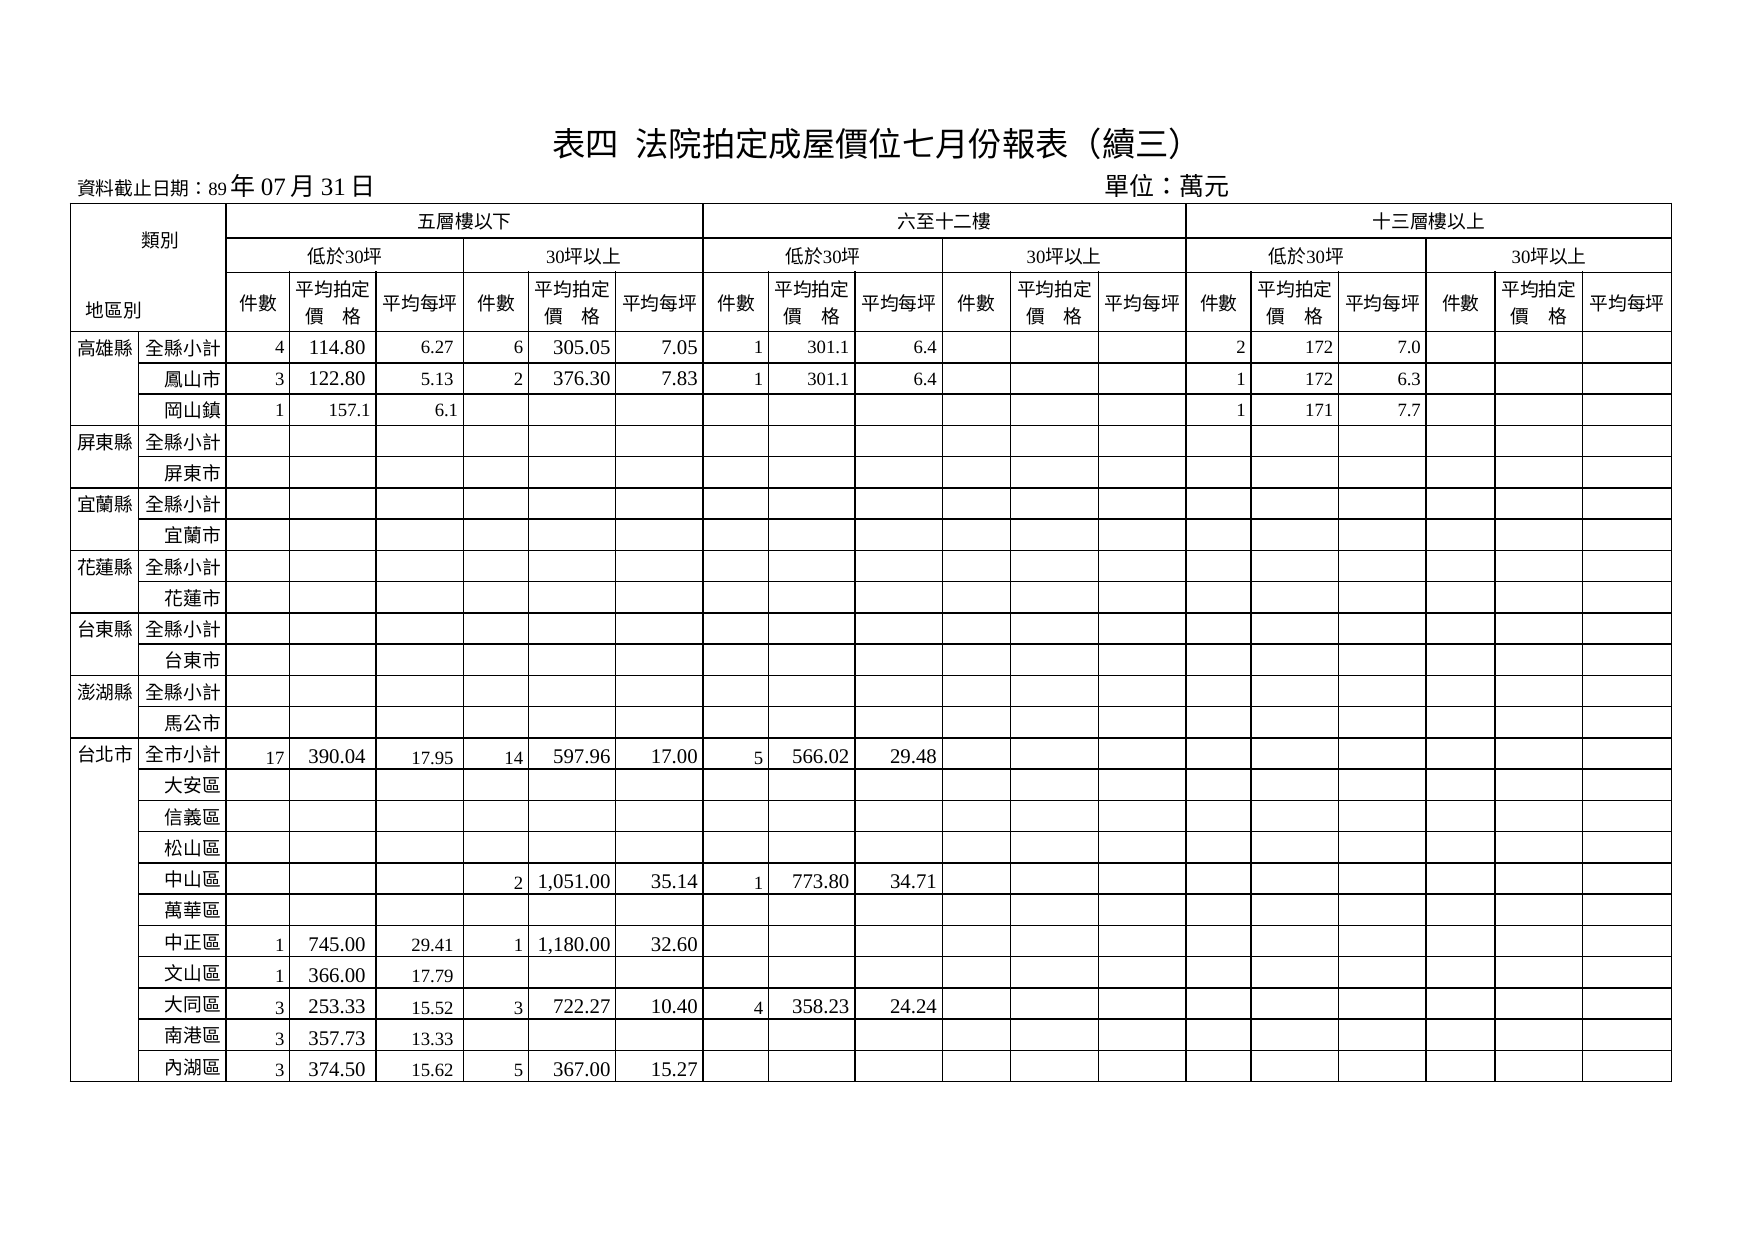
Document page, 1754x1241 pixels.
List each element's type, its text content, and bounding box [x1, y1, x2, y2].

table_cell [71, 706, 138, 737]
table_cell 1 [1187, 364, 1250, 393]
table_cell [704, 395, 768, 424]
table_cell 平均每坪 [616, 273, 702, 331]
table_cell [290, 676, 375, 706]
table_cell [529, 551, 615, 581]
table_cell 17.95 [377, 739, 463, 768]
table_cell [1252, 957, 1338, 987]
table_cell [1339, 551, 1425, 581]
table_cell [616, 832, 702, 862]
table_cell 宜蘭市 [139, 520, 225, 549]
table_cell [856, 645, 942, 674]
table_cell [1496, 739, 1582, 768]
table_cell 平均每坪 [377, 273, 463, 331]
table_cell [856, 801, 942, 831]
table_cell [943, 770, 1010, 799]
table_cell [1099, 614, 1185, 643]
table_cell [529, 426, 615, 456]
table_cell 6.27 [377, 332, 463, 362]
table_cell [1496, 645, 1582, 674]
table_cell [227, 676, 289, 706]
table_cell [1496, 864, 1582, 893]
table_cell 253.33 [290, 989, 375, 1018]
table_cell [71, 643, 138, 674]
table_cell [769, 489, 854, 518]
table_cell [1011, 707, 1098, 737]
table_cell [943, 1020, 1010, 1049]
table_cell [1427, 989, 1494, 1018]
table_cell [227, 489, 289, 518]
table_cell [464, 426, 528, 456]
table_cell [1099, 645, 1185, 674]
table_cell 內湖區 [139, 1051, 225, 1081]
table_cell [377, 645, 463, 674]
table_cell [943, 395, 1010, 424]
table_cell [616, 770, 702, 799]
table_cell 馬公市 [139, 707, 225, 737]
table_cell 358.23 [769, 989, 854, 1018]
table_cell 301.1 [769, 364, 854, 393]
table_cell [71, 800, 138, 831]
table_cell [1187, 739, 1250, 768]
table_cell [377, 801, 463, 831]
table_cell [769, 957, 854, 987]
table_cell [616, 676, 702, 706]
table_cell [1099, 520, 1185, 549]
table_cell [704, 801, 768, 831]
table_cell [1252, 614, 1338, 643]
table_cell [704, 582, 768, 612]
table_cell [529, 457, 615, 487]
table_cell 低於30坪 [704, 239, 942, 271]
table_cell [529, 582, 615, 612]
table_cell [1496, 770, 1582, 799]
table_cell [71, 831, 138, 862]
table_cell [1187, 770, 1250, 799]
table_cell [1252, 676, 1338, 706]
table_cell 件數 [943, 273, 1010, 331]
table_cell [1187, 1051, 1250, 1081]
table_cell [71, 456, 138, 487]
table_cell [464, 489, 528, 518]
table_cell [1339, 801, 1425, 831]
table_cell [464, 520, 528, 549]
table_cell 30坪以上 [943, 239, 1185, 271]
table_cell [1339, 1020, 1425, 1049]
table_cell [1252, 770, 1338, 799]
table_cell [704, 957, 768, 987]
table_cell [856, 426, 942, 456]
table_cell [1252, 520, 1338, 549]
table_cell [943, 1051, 1010, 1081]
table_cell [1339, 489, 1425, 518]
table_cell 157.1 [290, 395, 375, 424]
table_cell [943, 332, 1010, 362]
table_cell [616, 645, 702, 674]
table_cell 301.1 [769, 332, 854, 362]
table_cell [943, 645, 1010, 674]
table_cell [227, 551, 289, 581]
table_cell [227, 645, 289, 674]
table_cell [943, 551, 1010, 581]
table_cell [616, 707, 702, 737]
table_cell [529, 895, 615, 924]
table_cell 745.00 [290, 926, 375, 956]
table_cell [1011, 457, 1098, 487]
table_cell [529, 832, 615, 862]
table_cell 2 [464, 864, 528, 893]
table_cell [616, 457, 702, 487]
table_cell [1099, 489, 1185, 518]
table_cell [377, 520, 463, 549]
table_cell [1427, 1051, 1494, 1081]
table_cell [71, 518, 138, 549]
table_cell [1427, 457, 1494, 487]
table_cell [769, 770, 854, 799]
table_cell 32.60 [616, 926, 702, 956]
table_cell [227, 895, 289, 924]
table_cell [71, 393, 138, 424]
table_cell [1252, 864, 1338, 893]
table_cell [1099, 551, 1185, 581]
table_cell 平均拍定價 格 [1011, 273, 1098, 331]
table_cell [769, 832, 854, 862]
table_cell [704, 676, 768, 706]
table_cell [1187, 989, 1250, 1018]
table_cell [71, 1018, 138, 1049]
table_cell [1011, 582, 1098, 612]
table_cell 29.41 [377, 926, 463, 956]
table_cell [1583, 864, 1671, 893]
table_cell [1099, 707, 1185, 737]
table_cell [704, 551, 768, 581]
table_cell [704, 614, 768, 643]
table_cell [769, 457, 854, 487]
table_cell [227, 582, 289, 612]
table_cell [1252, 801, 1338, 831]
table_cell [1339, 957, 1425, 987]
table_cell [769, 426, 854, 456]
table_cell [943, 864, 1010, 893]
table_cell [1339, 926, 1425, 956]
table_cell [1252, 832, 1338, 862]
table_cell 24.24 [856, 989, 942, 1018]
table_cell [1427, 864, 1494, 893]
table_cell [1339, 739, 1425, 768]
table_cell [1339, 989, 1425, 1018]
table_cell 5 [464, 1051, 528, 1081]
table_cell 花蓮縣 [71, 551, 138, 581]
table_cell 平均拍定價 格 [1252, 273, 1338, 331]
table_cell [1187, 832, 1250, 862]
table_cell [464, 707, 528, 737]
table_cell [943, 582, 1010, 612]
table_cell [1099, 1051, 1185, 1081]
table_cell [464, 957, 528, 987]
table_cell 17.79 [377, 957, 463, 987]
table_cell [856, 457, 942, 487]
table_cell [529, 395, 615, 424]
table_cell [1099, 1020, 1185, 1049]
table_cell [227, 801, 289, 831]
table_cell 1 [1187, 395, 1250, 424]
table_cell [377, 895, 463, 924]
table_cell [1496, 926, 1582, 956]
table_cell [1011, 520, 1098, 549]
table_cell 3 [227, 1051, 289, 1081]
table_cell [1427, 364, 1494, 393]
table_cell 357.73 [290, 1020, 375, 1049]
table_cell 平均每坪 [1583, 273, 1671, 331]
table_cell [856, 926, 942, 956]
table_cell [529, 520, 615, 549]
table_cell [1099, 582, 1185, 612]
table_cell [769, 801, 854, 831]
table_cell [1099, 926, 1185, 956]
table_cell [769, 676, 854, 706]
table_cell [227, 520, 289, 549]
table_cell 172 [1252, 332, 1338, 362]
table_cell [704, 1020, 768, 1049]
table_cell [616, 520, 702, 549]
table_cell [943, 489, 1010, 518]
table_cell [616, 614, 702, 643]
table_cell [1187, 426, 1250, 456]
table_cell 1,051.00 [529, 864, 615, 893]
table_cell [856, 770, 942, 799]
table_cell [227, 457, 289, 487]
table_cell 17.00 [616, 739, 702, 768]
table_cell 台東市 [139, 645, 225, 674]
table_cell [1427, 739, 1494, 768]
text 表四 法院拍定成屋價位七月份報表（續三） [77, 118, 1677, 166]
table_cell [1583, 395, 1671, 424]
table_cell 2 [464, 364, 528, 393]
table_cell [71, 1050, 138, 1081]
table_cell [227, 864, 289, 893]
table_cell 平均拍定價 格 [290, 273, 375, 331]
table_cell [529, 770, 615, 799]
table_cell [290, 770, 375, 799]
table_cell [856, 582, 942, 612]
table_cell [377, 489, 463, 518]
table_cell 4 [704, 989, 768, 1018]
table_cell [1583, 739, 1671, 768]
table_cell [943, 895, 1010, 924]
table_cell 低於30坪 [1187, 239, 1425, 271]
table_cell [1187, 1020, 1250, 1049]
table_cell [1099, 426, 1185, 456]
table_cell [377, 614, 463, 643]
table_cell [769, 582, 854, 612]
table_cell [769, 551, 854, 581]
table_cell 南港區 [139, 1020, 225, 1049]
table_cell [1011, 832, 1098, 862]
table_cell 屏東縣 [71, 426, 138, 456]
table_cell 3 [464, 989, 528, 1018]
table_cell [71, 893, 138, 924]
table_cell [1496, 614, 1582, 643]
table_cell [290, 614, 375, 643]
table_cell [290, 645, 375, 674]
text 資料截止日期：89年07月31日 單位：萬元 [77, 166, 1677, 203]
table_cell [1427, 551, 1494, 581]
table_cell [1427, 614, 1494, 643]
table_cell [1252, 926, 1338, 956]
table_cell [1187, 676, 1250, 706]
table_cell [769, 1051, 854, 1081]
table_cell 5.13 [377, 364, 463, 393]
table_cell 2 [1187, 332, 1250, 362]
table_cell [616, 895, 702, 924]
table_cell 29.48 [856, 739, 942, 768]
table_cell 30坪以上 [1427, 239, 1671, 271]
table_cell [1496, 957, 1582, 987]
table_cell [1099, 395, 1185, 424]
table_cell [290, 832, 375, 862]
table_cell 鳳山市 [139, 364, 225, 393]
table_cell [943, 707, 1010, 737]
table_cell [464, 614, 528, 643]
table_cell 平均每坪 [1339, 273, 1425, 331]
table_cell [1583, 801, 1671, 831]
table_cell [1583, 332, 1671, 362]
table_cell [1583, 1051, 1671, 1081]
table_cell 全縣小計 [139, 489, 225, 518]
table_cell 全縣小計 [139, 332, 225, 362]
table_cell 高雄縣 [71, 332, 138, 362]
table_cell [769, 895, 854, 924]
table_cell [1252, 989, 1338, 1018]
table_cell 114.80 [290, 332, 375, 362]
table_cell [943, 989, 1010, 1018]
table_cell [529, 614, 615, 643]
table_cell [1339, 645, 1425, 674]
table_cell [529, 645, 615, 674]
table_cell [616, 395, 702, 424]
table_cell [1427, 895, 1494, 924]
table_cell [1339, 1051, 1425, 1081]
table_cell [1011, 895, 1098, 924]
table_cell [943, 426, 1010, 456]
table_cell [943, 957, 1010, 987]
table_cell [1583, 957, 1671, 987]
table_cell 全市小計 [139, 739, 225, 768]
table_cell 15.52 [377, 989, 463, 1018]
table_cell [1339, 770, 1425, 799]
table_cell 花蓮市 [139, 582, 225, 612]
table_cell [464, 801, 528, 831]
table_cell 件數 [464, 273, 528, 331]
table_cell 171 [1252, 395, 1338, 424]
table_cell 773.80 [769, 864, 854, 893]
table_cell 大安區 [139, 770, 225, 799]
table_cell [616, 582, 702, 612]
table_cell [1099, 364, 1185, 393]
table_cell [529, 707, 615, 737]
table_cell 15.62 [377, 1051, 463, 1081]
table_cell 屏東市 [139, 457, 225, 487]
table_cell [769, 614, 854, 643]
table_cell [529, 1020, 615, 1049]
table_cell [1427, 489, 1494, 518]
table_cell 15.27 [616, 1051, 702, 1081]
table_cell 件數 [1427, 273, 1494, 331]
table_cell [856, 520, 942, 549]
table_cell [943, 676, 1010, 706]
table_cell 17 [227, 739, 289, 768]
table_cell [1099, 770, 1185, 799]
table_cell [1339, 614, 1425, 643]
table_cell [1427, 926, 1494, 956]
table_cell 松山區 [139, 832, 225, 862]
table_cell 平均每坪 [856, 273, 942, 331]
table_cell [71, 862, 138, 893]
table_cell [769, 926, 854, 956]
table_cell [943, 739, 1010, 768]
table_cell [1496, 457, 1582, 487]
table_cell 台東縣 [71, 614, 138, 643]
table_cell [943, 801, 1010, 831]
table_cell [1187, 489, 1250, 518]
table_cell [1252, 426, 1338, 456]
table_cell 萬華區 [139, 895, 225, 924]
table_cell [1583, 1020, 1671, 1049]
table_cell 7.83 [616, 364, 702, 393]
table_cell [1187, 926, 1250, 956]
table_cell [464, 395, 528, 424]
table_cell [1583, 989, 1671, 1018]
table_cell 390.04 [290, 739, 375, 768]
table_cell 376.30 [529, 364, 615, 393]
table_cell [856, 957, 942, 987]
table_cell [1011, 739, 1098, 768]
table_cell 122.80 [290, 364, 375, 393]
table_cell [769, 707, 854, 737]
table_cell 1 [227, 957, 289, 987]
table_cell 件數 [704, 273, 768, 331]
table_cell [1252, 551, 1338, 581]
table_cell 7.05 [616, 332, 702, 362]
table_cell [1496, 1020, 1582, 1049]
table_cell [856, 832, 942, 862]
table_cell 597.96 [529, 739, 615, 768]
table_cell [529, 801, 615, 831]
table_cell [1187, 957, 1250, 987]
table_cell [1496, 895, 1582, 924]
table_cell [616, 489, 702, 518]
table_cell [1496, 989, 1582, 1018]
table_cell [943, 926, 1010, 956]
table_cell [1339, 426, 1425, 456]
table_header 十三層樓以上 [1187, 204, 1671, 237]
table_cell [1427, 582, 1494, 612]
table_cell [856, 1051, 942, 1081]
table_cell [1496, 332, 1582, 362]
table_cell [290, 551, 375, 581]
table_cell [704, 770, 768, 799]
table_cell [1496, 364, 1582, 393]
table_cell [1496, 676, 1582, 706]
table_cell [1011, 426, 1098, 456]
table_cell 13.33 [377, 1020, 463, 1049]
table_cell [1099, 676, 1185, 706]
table_cell [1583, 832, 1671, 862]
table_cell [529, 676, 615, 706]
table_cell [1099, 989, 1185, 1018]
table_cell [464, 770, 528, 799]
table_cell [1496, 395, 1582, 424]
table_cell [1496, 801, 1582, 831]
table_cell [1339, 864, 1425, 893]
table_cell [1583, 926, 1671, 956]
table_cell [227, 770, 289, 799]
table_cell [1011, 926, 1098, 956]
table_cell 722.27 [529, 989, 615, 1018]
table_cell [1496, 489, 1582, 518]
table_cell [227, 426, 289, 456]
table_cell 中山區 [139, 864, 225, 893]
table_cell 1 [227, 395, 289, 424]
table_cell [1339, 895, 1425, 924]
table_cell [529, 489, 615, 518]
table_cell [616, 551, 702, 581]
table_header 六至十二樓 [704, 204, 1185, 237]
table_cell 6 [464, 332, 528, 362]
table_cell [1583, 457, 1671, 487]
table_cell [1011, 770, 1098, 799]
table_cell 台北市 [71, 739, 138, 768]
table_cell [1583, 582, 1671, 612]
table_cell [1252, 457, 1338, 487]
table_cell [227, 614, 289, 643]
table_cell 宜蘭縣 [71, 489, 138, 518]
table_cell [464, 895, 528, 924]
table_cell [1252, 739, 1338, 768]
table_cell [464, 551, 528, 581]
table_cell [616, 426, 702, 456]
table_cell [1496, 426, 1582, 456]
table_cell [1011, 364, 1098, 393]
table_cell [1583, 426, 1671, 456]
table_cell [769, 645, 854, 674]
table_cell [464, 1020, 528, 1049]
table_cell [1011, 645, 1098, 674]
table_cell 1 [704, 864, 768, 893]
table_cell [1252, 582, 1338, 612]
table_cell 平均拍定價 格 [769, 273, 854, 331]
table_cell 367.00 [529, 1051, 615, 1081]
table_cell 全縣小計 [139, 614, 225, 643]
table_cell [856, 551, 942, 581]
table_cell 件數 [1187, 273, 1250, 331]
table_cell 6.3 [1339, 364, 1425, 393]
table_cell 1 [704, 364, 768, 393]
table_cell [704, 895, 768, 924]
table_cell 305.05 [529, 332, 615, 362]
table_cell [290, 489, 375, 518]
table_cell 1,180.00 [529, 926, 615, 956]
table_header 五層樓以下 [227, 204, 702, 237]
table_cell [943, 364, 1010, 393]
table_cell [1099, 332, 1185, 362]
table_cell [704, 645, 768, 674]
table_cell [1583, 520, 1671, 549]
table_cell [464, 832, 528, 862]
table_cell [464, 676, 528, 706]
table_cell [856, 707, 942, 737]
table_cell 3 [227, 1020, 289, 1049]
table_cell [377, 551, 463, 581]
table_cell [704, 457, 768, 487]
table_cell [1339, 582, 1425, 612]
table_cell [1427, 645, 1494, 674]
table_cell [856, 489, 942, 518]
table_cell [1583, 551, 1671, 581]
table_cell 1 [227, 926, 289, 956]
table_cell [377, 707, 463, 737]
table_cell [1011, 614, 1098, 643]
table_cell 1 [704, 332, 768, 362]
table_cell [1427, 832, 1494, 862]
table_cell [71, 987, 138, 1018]
table_cell [1496, 832, 1582, 862]
table_cell [1427, 332, 1494, 362]
table_cell [1011, 989, 1098, 1018]
table_cell [943, 520, 1010, 549]
table_cell [377, 770, 463, 799]
table_cell [856, 1020, 942, 1049]
table_cell [1187, 551, 1250, 581]
table_cell [1583, 707, 1671, 737]
table_cell 平均拍定價 格 [1496, 273, 1582, 331]
table_cell [1496, 707, 1582, 737]
table_cell [1339, 520, 1425, 549]
table_cell [377, 457, 463, 487]
table_cell [1583, 614, 1671, 643]
table_cell [1339, 707, 1425, 737]
table_cell [704, 489, 768, 518]
table_cell [1011, 489, 1098, 518]
table_cell [1099, 457, 1185, 487]
table_cell [943, 457, 1010, 487]
table_cell 172 [1252, 364, 1338, 393]
table_cell [227, 832, 289, 862]
table_cell [1252, 1051, 1338, 1081]
table_cell [227, 707, 289, 737]
table_cell [377, 426, 463, 456]
table_cell [1187, 864, 1250, 893]
table_cell 30坪以上 [464, 239, 702, 271]
table_cell [704, 926, 768, 956]
table_cell [769, 395, 854, 424]
table_cell [1427, 770, 1494, 799]
table_cell [1427, 520, 1494, 549]
table_cell [616, 801, 702, 831]
table_cell [1339, 676, 1425, 706]
table_cell 中正區 [139, 926, 225, 956]
table_cell 7.7 [1339, 395, 1425, 424]
table_cell [1583, 489, 1671, 518]
table_cell [856, 614, 942, 643]
table_cell 全縣小計 [139, 551, 225, 581]
table_cell [290, 520, 375, 549]
table_cell 3 [227, 364, 289, 393]
table_cell [1427, 395, 1494, 424]
table_cell 14 [464, 739, 528, 768]
table_cell [290, 582, 375, 612]
table_cell [529, 957, 615, 987]
table_cell [71, 768, 138, 799]
table_cell [1427, 676, 1494, 706]
table_cell [1252, 895, 1338, 924]
table_cell [1339, 457, 1425, 487]
table_cell [1011, 864, 1098, 893]
table_cell [704, 426, 768, 456]
table_cell 6.4 [856, 332, 942, 362]
table_cell [377, 582, 463, 612]
table_cell 件數 [227, 273, 289, 331]
table_cell [1583, 645, 1671, 674]
table_cell [464, 582, 528, 612]
table_cell [769, 520, 854, 549]
table_cell [1187, 520, 1250, 549]
table_cell [1099, 801, 1185, 831]
table_cell 大同區 [139, 989, 225, 1018]
table_cell [1011, 551, 1098, 581]
table_cell 566.02 [769, 739, 854, 768]
table_cell [1011, 1020, 1098, 1049]
table_cell [1339, 832, 1425, 862]
table_cell [1011, 676, 1098, 706]
table_cell [290, 426, 375, 456]
table_cell 全縣小計 [139, 676, 225, 706]
table_cell 文山區 [139, 957, 225, 987]
table_cell [71, 362, 138, 393]
table_cell [1427, 707, 1494, 737]
table_cell 5 [704, 739, 768, 768]
table_cell 1 [464, 926, 528, 956]
table_cell 6.1 [377, 395, 463, 424]
table_cell [1427, 426, 1494, 456]
table_cell [290, 864, 375, 893]
table_cell [1011, 957, 1098, 987]
table_cell [290, 457, 375, 487]
table_cell [704, 707, 768, 737]
table_cell [290, 707, 375, 737]
table_cell [1427, 1020, 1494, 1049]
table_cell [1583, 770, 1671, 799]
table_header 類別 地區別 [71, 204, 225, 331]
table_cell [1099, 864, 1185, 893]
table_cell 3 [227, 989, 289, 1018]
table_cell [1496, 551, 1582, 581]
table_cell [1187, 457, 1250, 487]
table_cell 澎湖縣 [71, 676, 138, 706]
table_cell [856, 895, 942, 924]
table_cell [377, 676, 463, 706]
table_cell [1252, 1020, 1338, 1049]
table_cell 6.4 [856, 364, 942, 393]
table_cell 7.0 [1339, 332, 1425, 362]
table_cell [1011, 1051, 1098, 1081]
table_cell 374.50 [290, 1051, 375, 1081]
table_cell [377, 864, 463, 893]
table_cell [856, 676, 942, 706]
table_cell [616, 1020, 702, 1049]
table_cell [704, 832, 768, 862]
table_cell [377, 832, 463, 862]
table_cell [71, 956, 138, 987]
table_cell 35.14 [616, 864, 702, 893]
table_cell [943, 832, 1010, 862]
table_cell [1011, 395, 1098, 424]
table_cell [1427, 801, 1494, 831]
table_cell [943, 614, 1010, 643]
table_cell [1099, 739, 1185, 768]
table_cell 4 [227, 332, 289, 362]
table_cell [1099, 895, 1185, 924]
table_cell [616, 957, 702, 987]
table_cell 34.71 [856, 864, 942, 893]
table_cell 全縣小計 [139, 426, 225, 456]
table_cell [1252, 489, 1338, 518]
table_cell 平均每坪 [1099, 273, 1185, 331]
table_cell [1496, 520, 1582, 549]
table_cell 低於30坪 [227, 239, 463, 271]
table_cell 366.00 [290, 957, 375, 987]
table_cell [769, 1020, 854, 1049]
table_cell [704, 520, 768, 549]
table_cell [290, 801, 375, 831]
table_cell [1187, 801, 1250, 831]
table_cell [1187, 895, 1250, 924]
table_cell 岡山鎮 [139, 395, 225, 424]
table_cell [1252, 707, 1338, 737]
table_cell [464, 645, 528, 674]
table_cell [1427, 957, 1494, 987]
table_cell [1011, 332, 1098, 362]
table_cell [1187, 707, 1250, 737]
table_cell [1187, 582, 1250, 612]
table_cell [1099, 832, 1185, 862]
table_cell 信義區 [139, 801, 225, 831]
table_cell 10.40 [616, 989, 702, 1018]
table_cell [290, 895, 375, 924]
table_cell [704, 1051, 768, 1081]
table_cell [464, 457, 528, 487]
table_cell [71, 581, 138, 612]
table_cell [1583, 895, 1671, 924]
table_cell [1187, 645, 1250, 674]
table_cell 平均拍定價 格 [529, 273, 615, 331]
table_cell [1187, 614, 1250, 643]
table_cell [1496, 1051, 1582, 1081]
table_cell [1496, 582, 1582, 612]
table_cell [1099, 957, 1185, 987]
table_cell [1583, 676, 1671, 706]
table_cell [1252, 645, 1338, 674]
table_cell [1011, 801, 1098, 831]
table_cell [1583, 364, 1671, 393]
table_cell [856, 395, 942, 424]
table_cell [71, 925, 138, 956]
